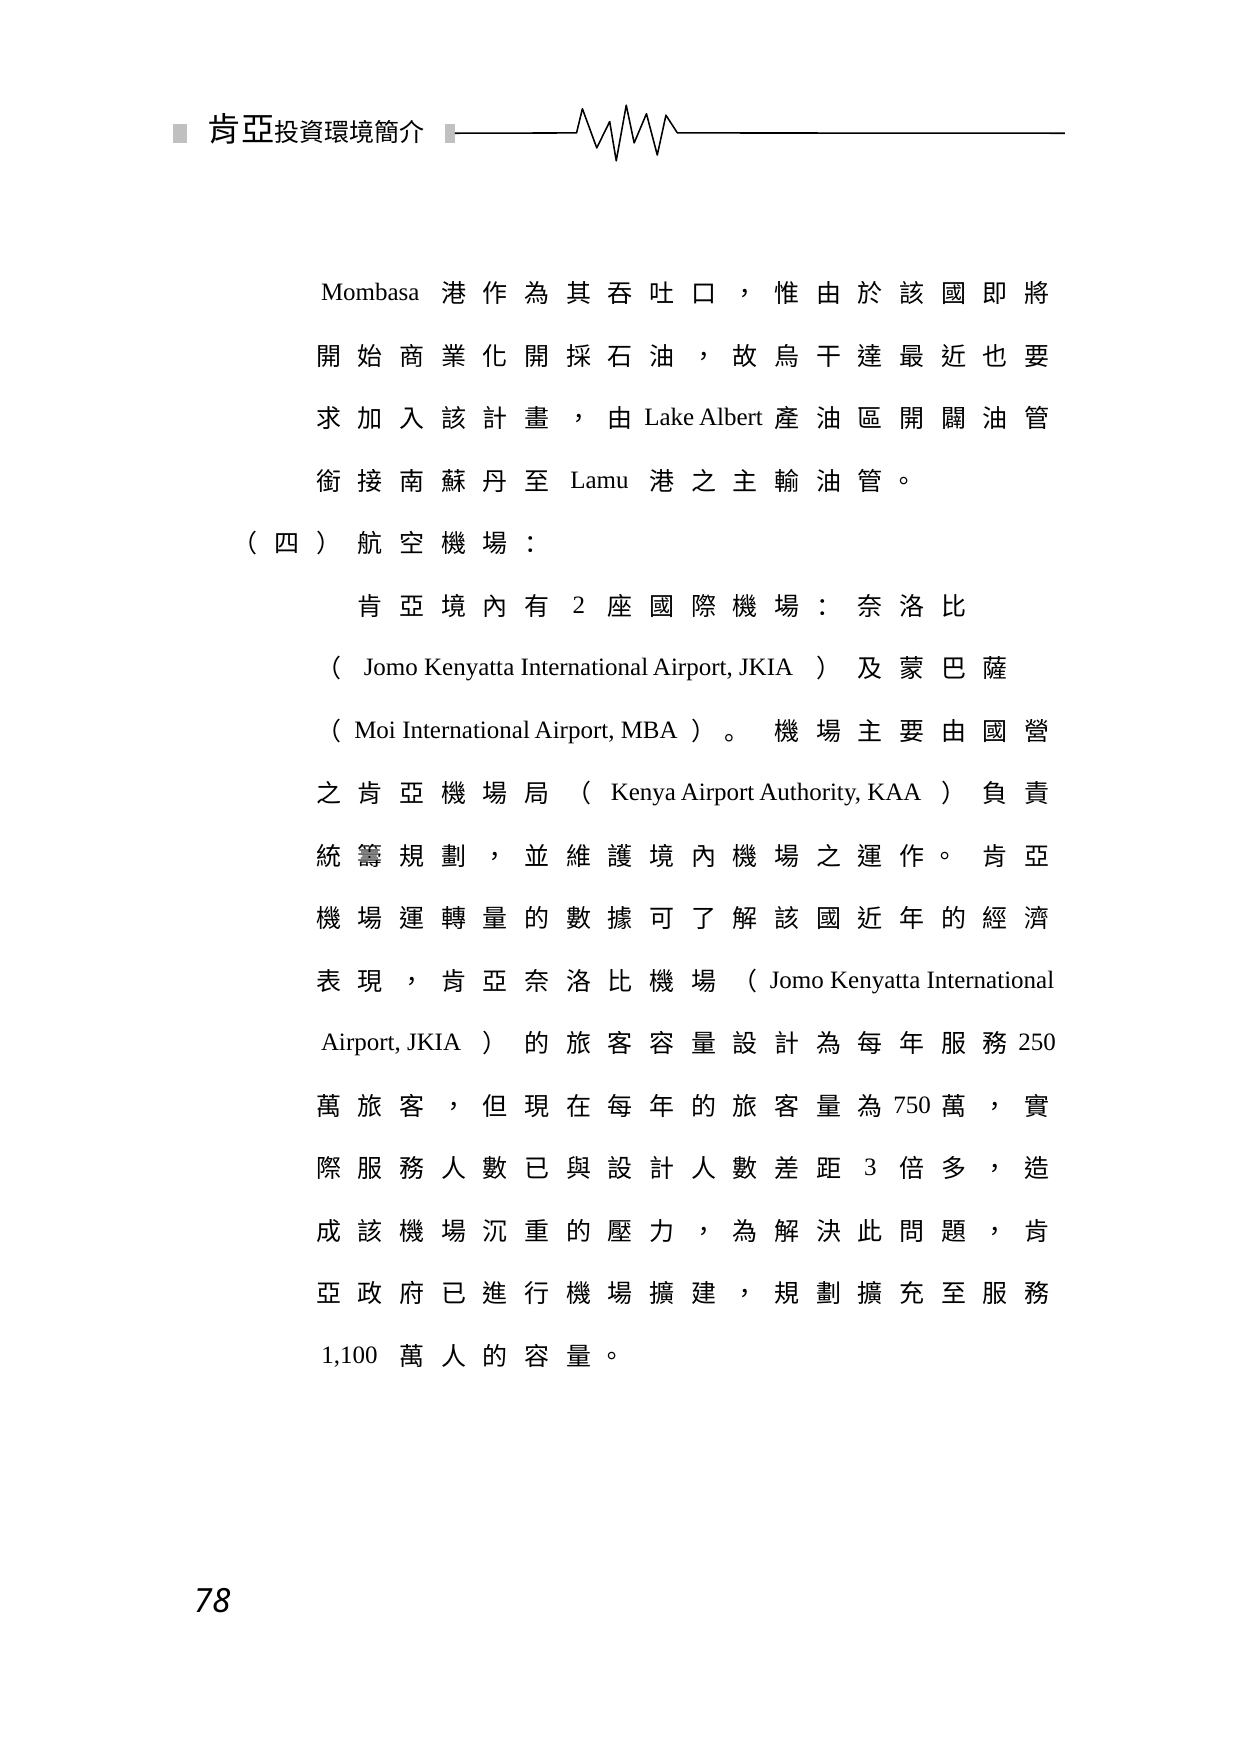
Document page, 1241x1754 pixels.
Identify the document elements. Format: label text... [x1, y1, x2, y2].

text （四）航空機場： [207, 500, 1058, 563]
text Mombasa港作為其吞吐口，惟由於該國即將開始商業化開採石油，故烏干達最近也要求加入該計畫，由Lake Albert產油區開闢油管銜接南蘇丹至Lamu港之主輸油管。 [281, 250, 1058, 500]
text 肯亞境內有2座國際機場：奈洛比（Jomo Kenyatta International Airport, JKIA）及蒙巴薩（Moi International Airport, MBA）。機場主要由國營之肯亞機場局（Kenya Airport Authority, KAA）負責統籌規劃，並維護境內機場之運作。肯亞機場運轉量的數據可了解該國近年的經濟表現，肯亞奈洛比機場（Jomo Kenyatta International Airport, JKIA）的旅客容量設計為每年服務250萬旅客，但現在每年的旅客量為750萬，實際服務人數已與設計人數差距3倍多，造成該機場沉重的壓力，為解決此問題，肯亞政府已進行機場擴建，規劃擴充至服務1,100萬人的容量。 [281, 563, 1058, 1375]
